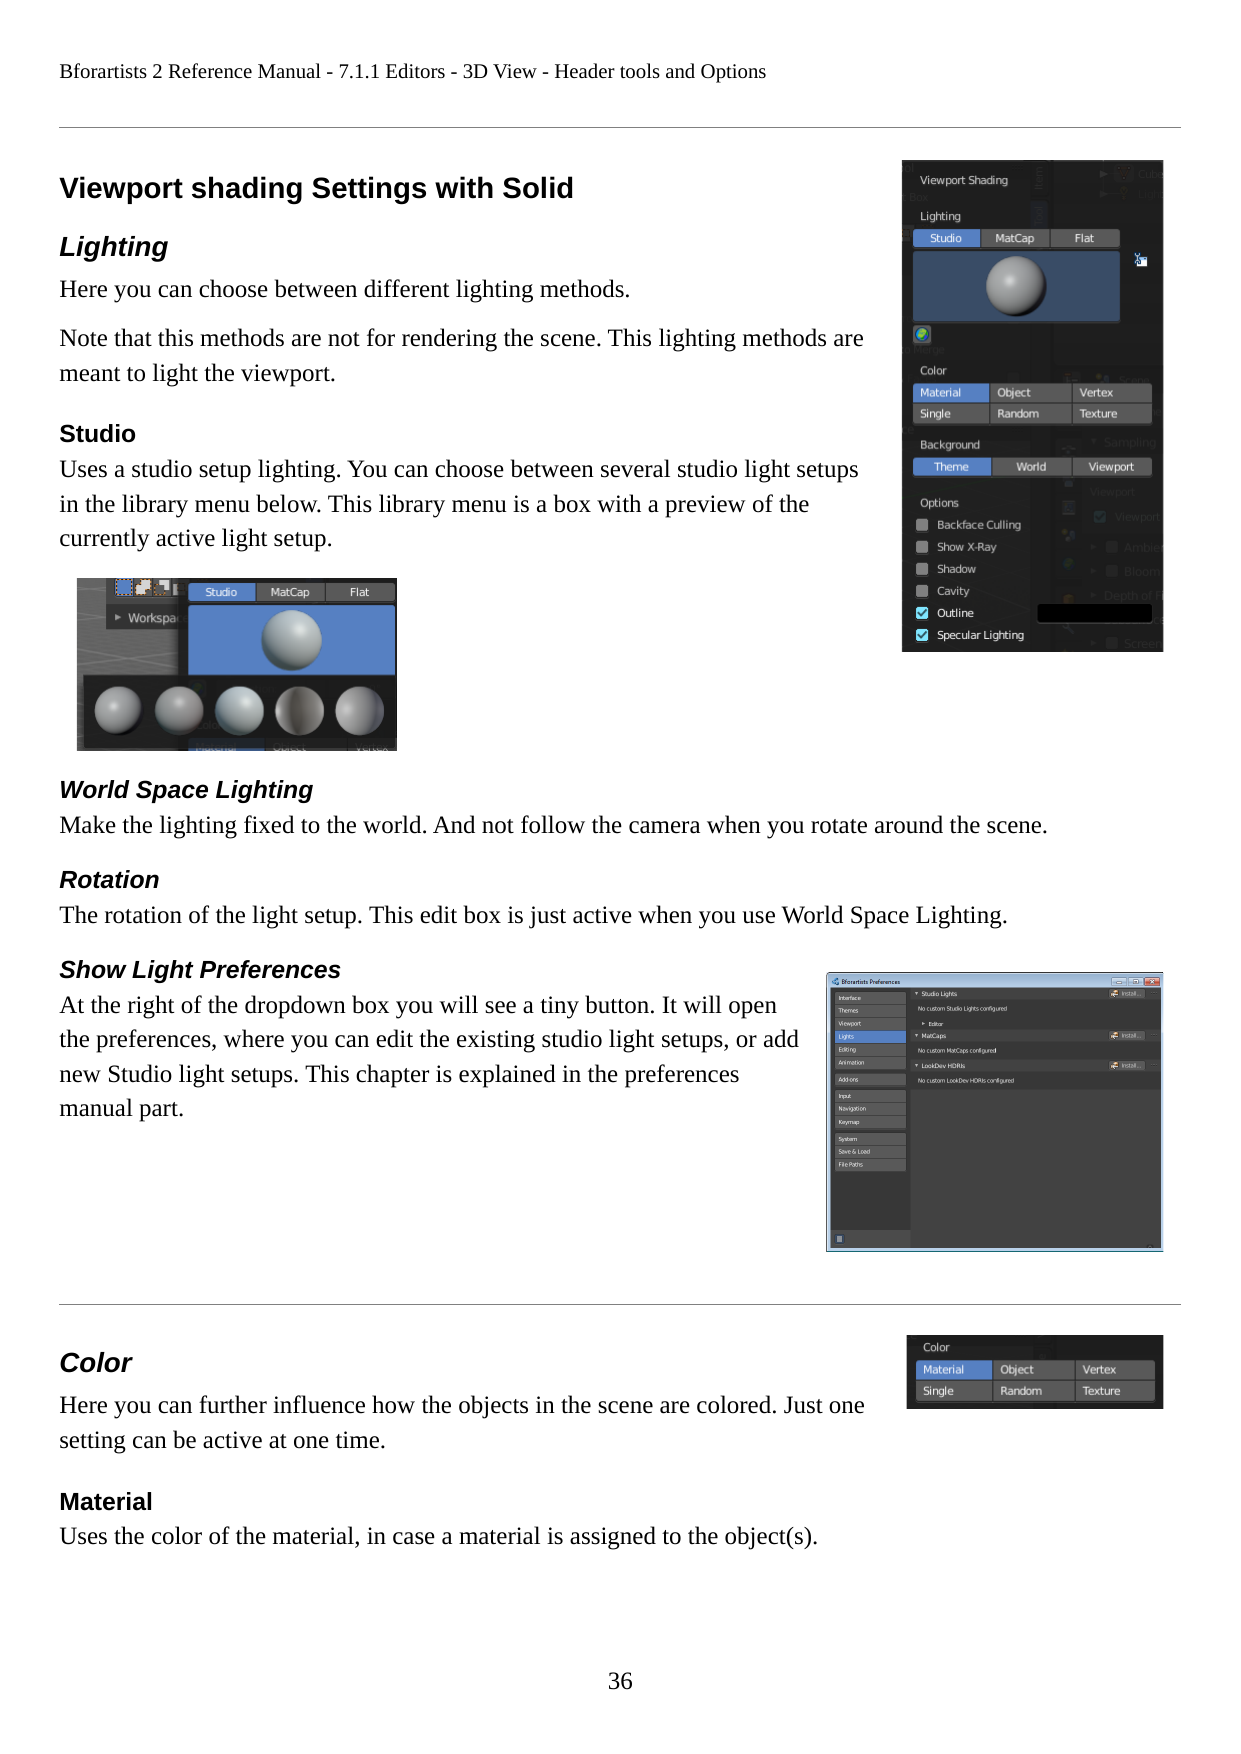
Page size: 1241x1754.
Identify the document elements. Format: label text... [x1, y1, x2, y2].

picture [906, 1335, 1164, 1409]
subtitle World Space Lighting [59, 775, 1181, 803]
subtitle Color [59, 1346, 906, 1378]
picture [826, 972, 1164, 1252]
text Here you can further influence how the objects in the scene are colored. Just one setting can be active at one time. [59, 1391, 1181, 1454]
subtitle Rotation [59, 865, 1181, 893]
subtitle Lighting [59, 230, 901, 262]
subtitle Material [59, 1487, 1181, 1515]
subtitle [1164, 230, 1181, 262]
subtitle [1164, 419, 1181, 448]
text Uses a studio setup lighting. You can choose between several studio light setups in the library menu below. This library menu is a box with a preview of the currently active light setup. [59, 454, 901, 552]
text Uses the color of the material, in case a material is assigned to the object(s). [59, 1521, 1181, 1550]
text At the right of the dropdown box you will see a tiny button. It will open the preferences, where you can edit the existing studio light setups, or add new Studio light setups. This chapter is explained in the preferences manual part. [59, 990, 826, 1122]
picture [76, 578, 397, 751]
picture [901, 160, 1164, 652]
text Note that this methods are not for rendering the scene. This lighting methods are meant to light the viewport. [59, 323, 901, 387]
subtitle Studio [59, 419, 901, 448]
subtitle Viewport shading Settings with Solid [59, 171, 901, 205]
text The rotation of the light setup. This edit box is just active when you use World Space Lighting. [59, 900, 1181, 928]
subtitle [1164, 1346, 1181, 1378]
text Here you can choose between different lighting methods. [59, 274, 901, 303]
text Make the lighting fixed to the world. And not follow the camera when you rotate around the scene. [59, 810, 1181, 838]
subtitle Show Light Preferences [59, 955, 1181, 984]
